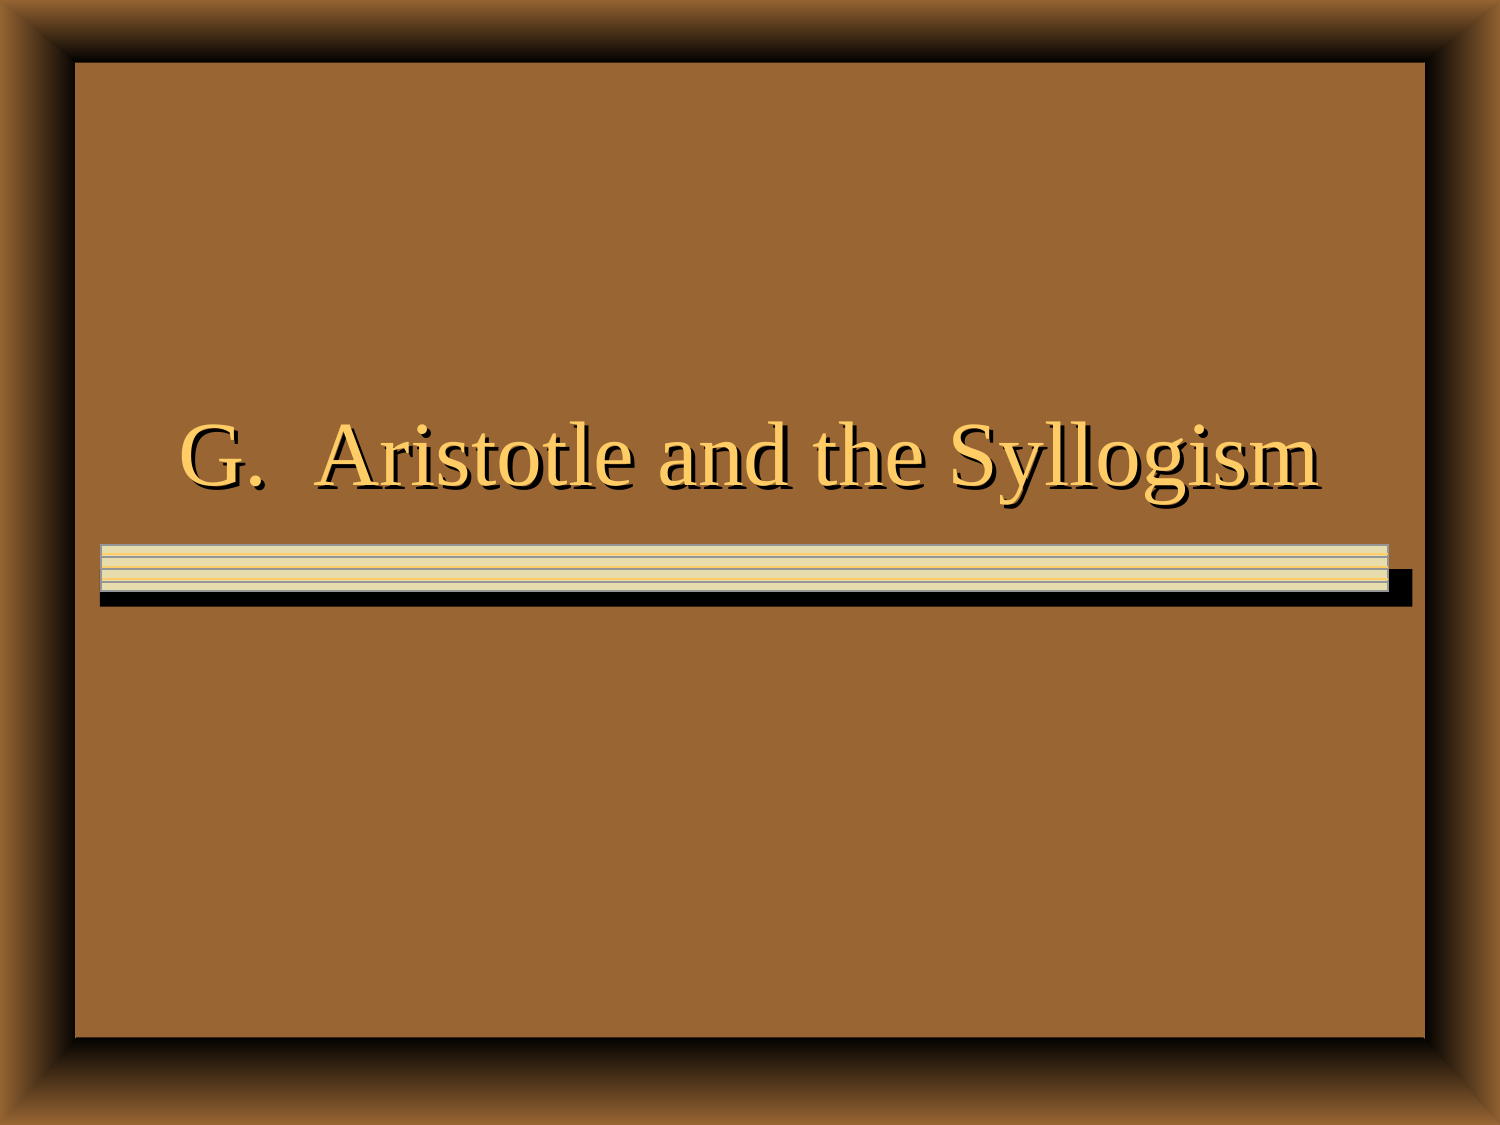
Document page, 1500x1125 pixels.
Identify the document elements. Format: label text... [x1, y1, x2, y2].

title G. Aristotle and the Syllogism [112, 324, 1388, 513]
